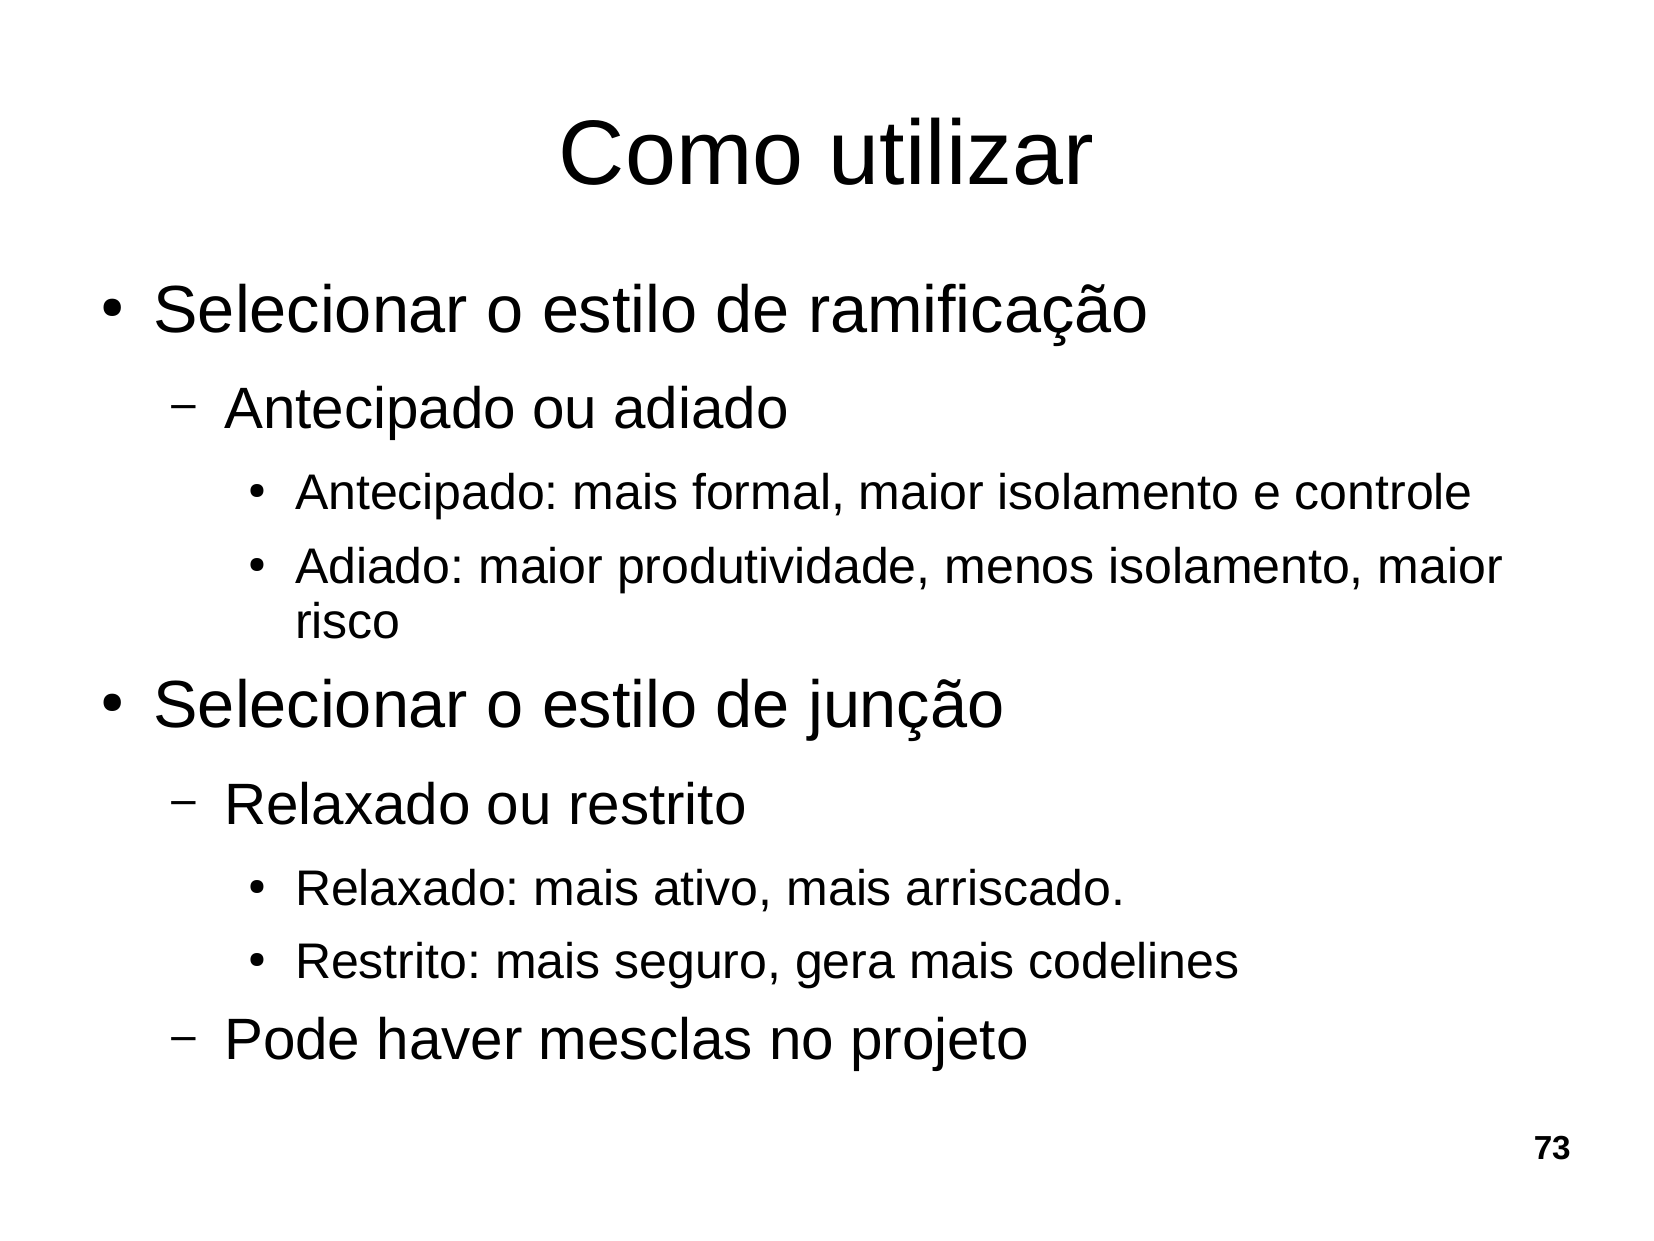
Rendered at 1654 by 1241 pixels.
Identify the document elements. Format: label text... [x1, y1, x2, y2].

title Como utilizar [82, 49, 1571, 257]
list Selecionar o estilo de ramificação Antecipado ou adiado Antecipado: mais formal, maior isolamento e controle Adiado: maior produtividade, menos isolamento, maior risco Selecionar o estilo de junção Relaxado ou restrito Relaxado: mais ativo, mais arriscado. Restrito: mais seguro, gera mais codelines Pode haver mesclas no projeto [82, 271, 1571, 1111]
